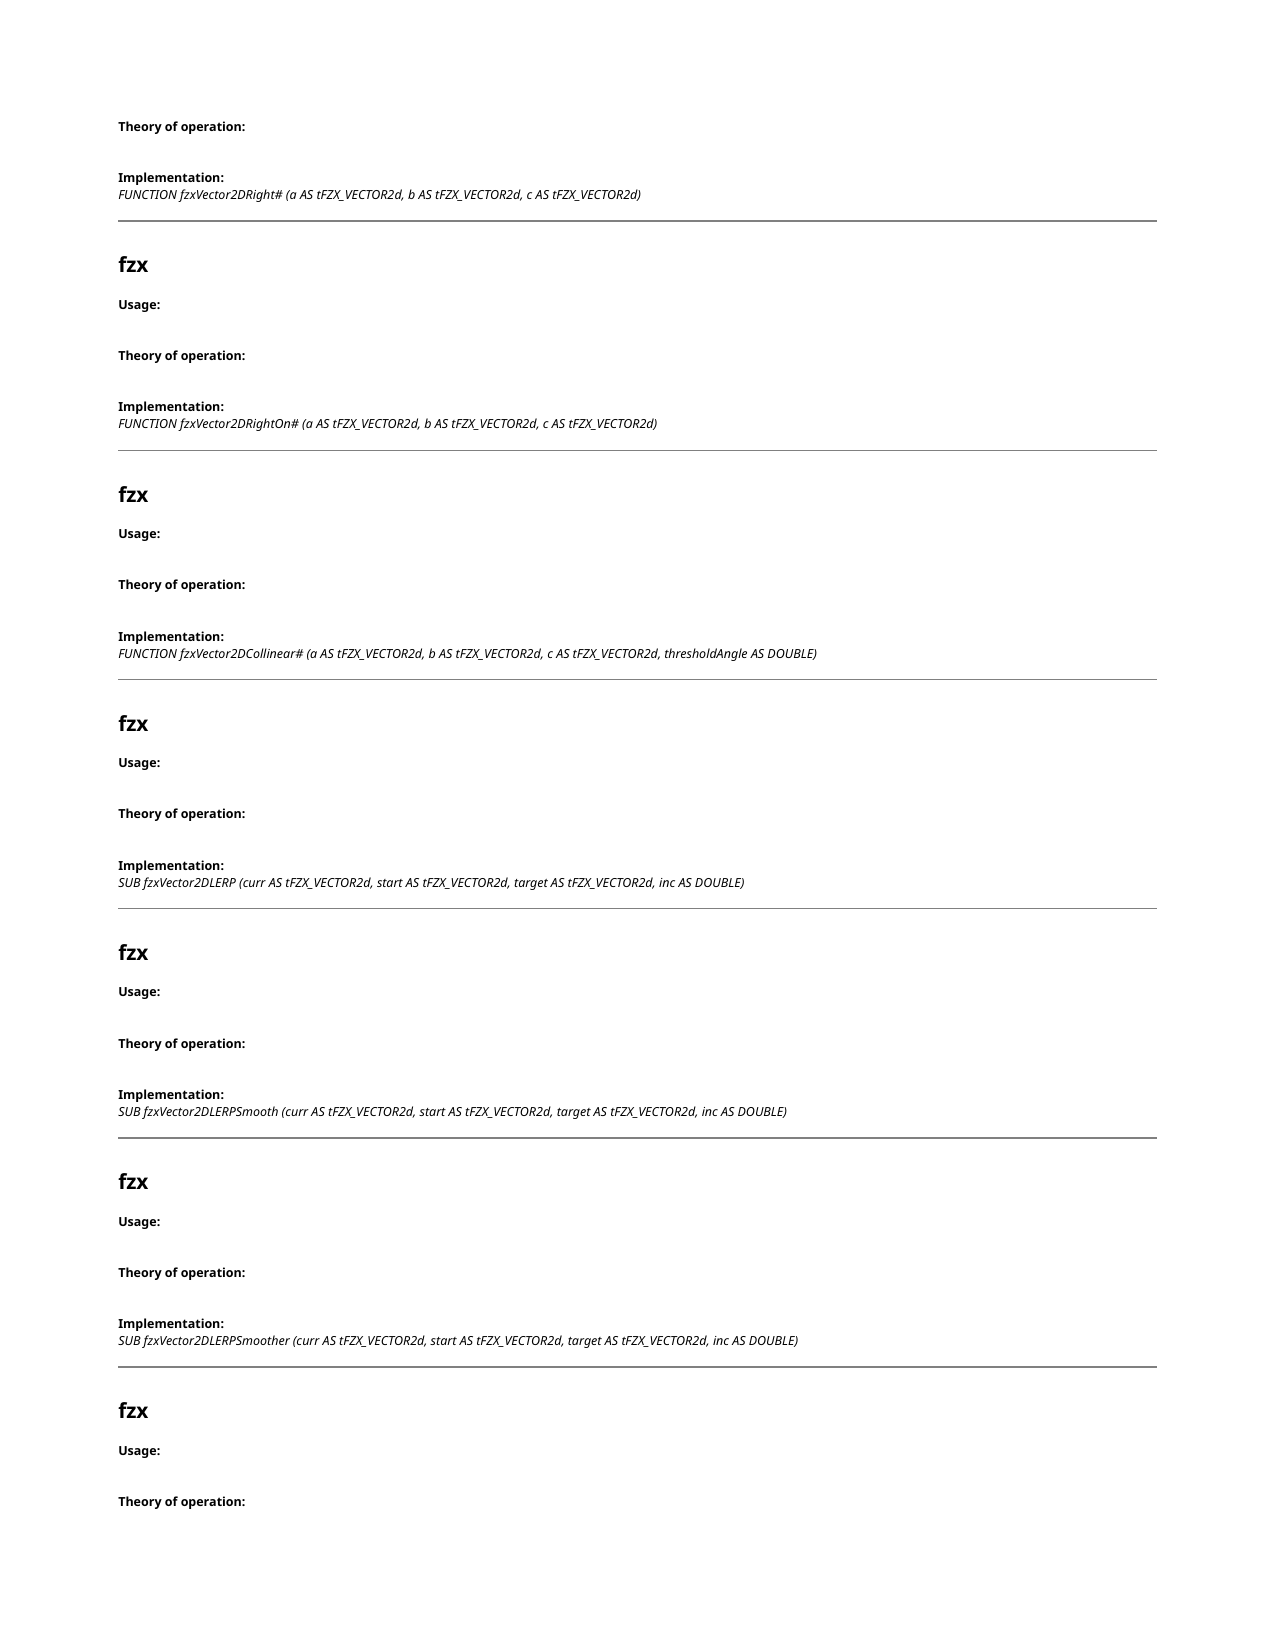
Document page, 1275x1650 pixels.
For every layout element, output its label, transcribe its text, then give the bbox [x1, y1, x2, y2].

text Usage: [118, 525, 1157, 542]
text Usage: [118, 296, 1157, 313]
text Usage: [118, 1213, 1157, 1230]
text Implementation: [118, 1086, 1157, 1103]
text Usage: [118, 754, 1157, 771]
text SUB fzxVector2DLERPSmooth (curr AS tFZX_VECTOR2d, start AS tFZX_VECTOR2d, target AS tFZX_VECTOR2d, inc AS DOUBLE) [118, 1103, 1157, 1120]
text Theory of operation: [118, 118, 1157, 135]
text Implementation: [118, 398, 1157, 416]
text fzx [118, 251, 1157, 279]
text Implementation: [118, 169, 1157, 186]
text fzx [118, 709, 1157, 737]
text Theory of operation: [118, 1264, 1157, 1281]
text FUNCTION fzxVector2DRightOn# (a AS tFZX_VECTOR2d, b AS tFZX_VECTOR2d, c AS tFZX_VECTOR2d) [118, 416, 1157, 433]
text fzx [118, 938, 1157, 966]
text SUB fzxVector2DLERPSmoother (curr AS tFZX_VECTOR2d, start AS tFZX_VECTOR2d, target AS tFZX_VECTOR2d, inc AS DOUBLE) [118, 1332, 1157, 1349]
text Theory of operation: [118, 347, 1157, 364]
text Theory of operation: [118, 576, 1157, 593]
text Implementation: [118, 1315, 1157, 1332]
text FUNCTION fzxVector2DRight# (a AS tFZX_VECTOR2d, b AS tFZX_VECTOR2d, c AS tFZX_VECTOR2d) [118, 186, 1157, 203]
text Theory of operation: [118, 1035, 1157, 1052]
text fzx [118, 480, 1157, 508]
text FUNCTION fzxVector2DCollinear# (a AS tFZX_VECTOR2d, b AS tFZX_VECTOR2d, c AS tFZX_VECTOR2d, thresholdAngle AS DOUBLE) [118, 645, 1157, 662]
text Implementation: [118, 628, 1157, 645]
text Usage: [118, 983, 1157, 1001]
text fzx [118, 1167, 1157, 1196]
text fzx [118, 1396, 1157, 1425]
text Theory of operation: [118, 806, 1157, 823]
text SUB fzxVector2DLERP (curr AS tFZX_VECTOR2d, start AS tFZX_VECTOR2d, target AS tFZX_VECTOR2d, inc AS DOUBLE) [118, 874, 1157, 891]
text Usage: [118, 1442, 1157, 1459]
text Theory of operation: [118, 1493, 1157, 1510]
text Implementation: [118, 857, 1157, 874]
